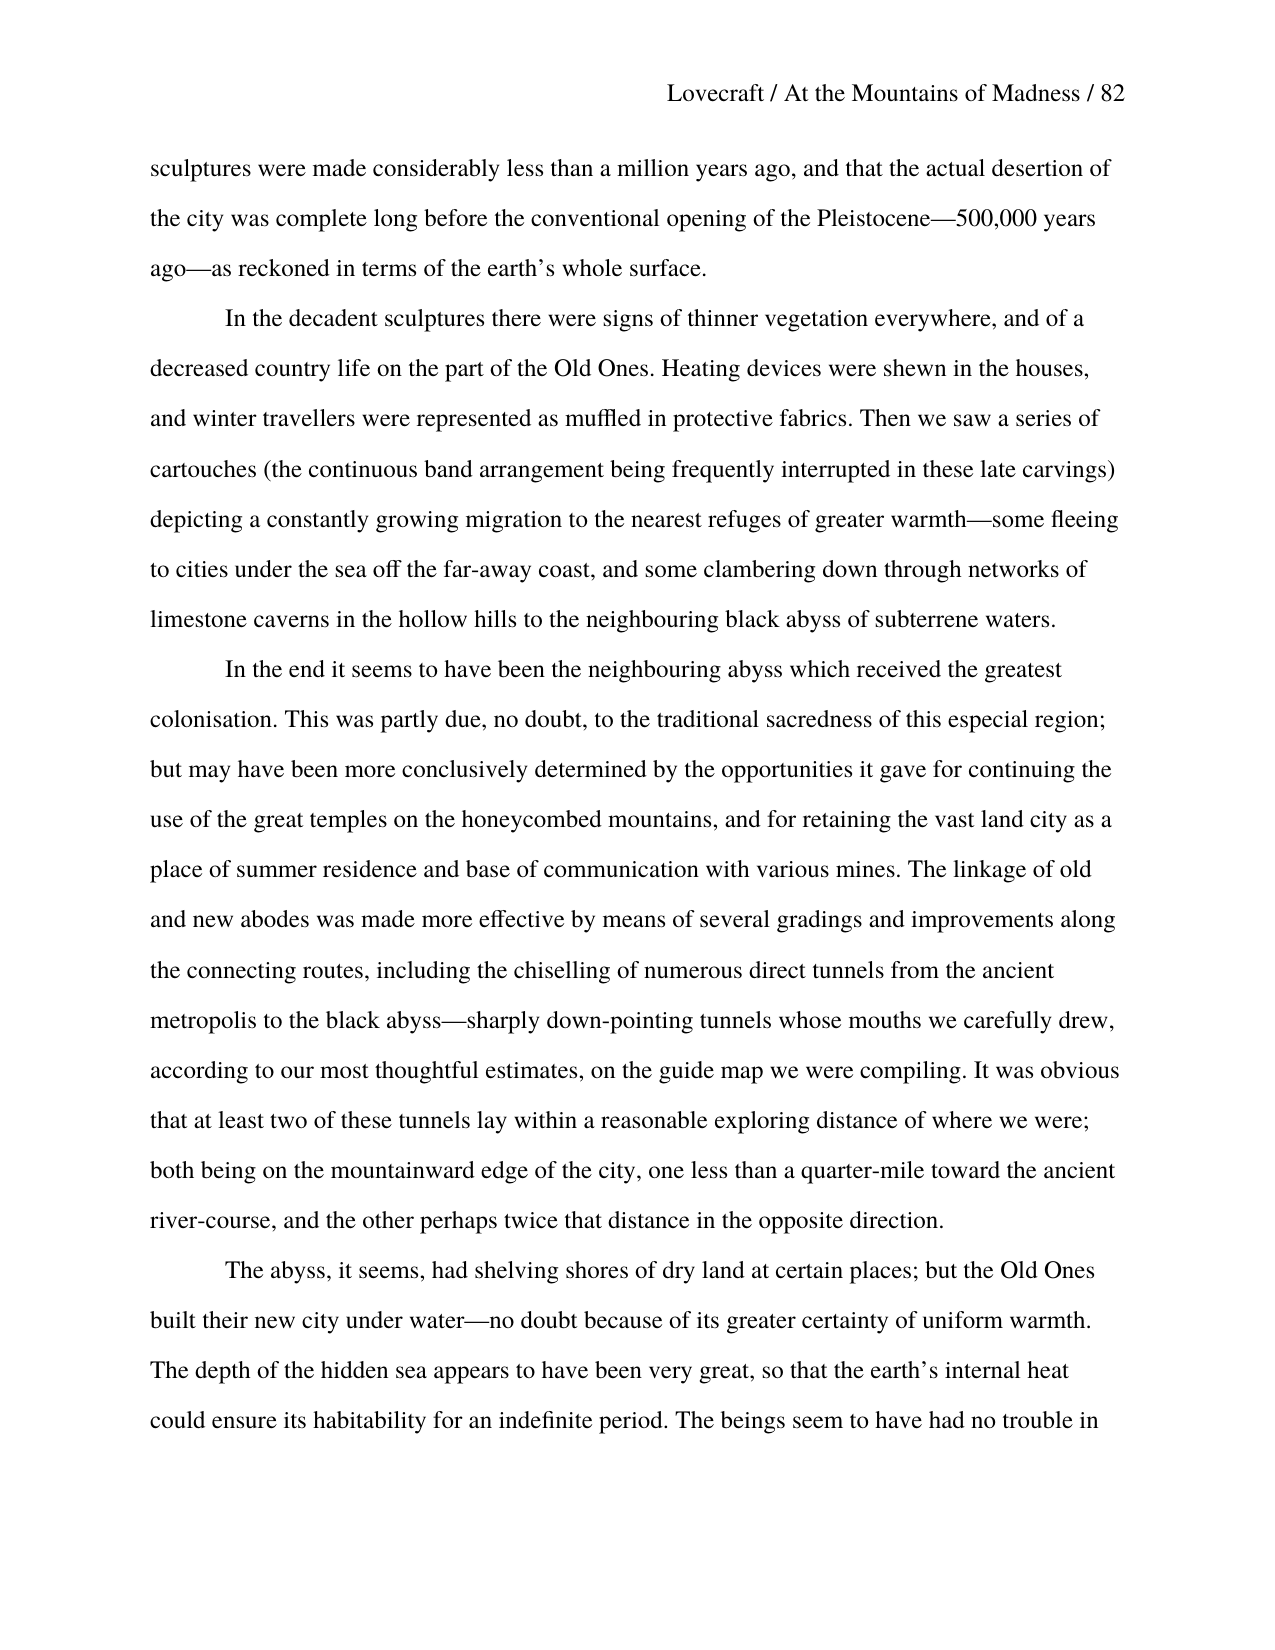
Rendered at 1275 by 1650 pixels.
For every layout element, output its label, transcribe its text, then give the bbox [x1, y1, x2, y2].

text The abyss, it seems, had shelving shores of dry land at certain places; but the Old Ones built their new city under water—no doubt because of its greater certainty of uniform warmth. The depth of the hidden sea appears to have been very great, so that the earth’s internal heat could ensure its habitability for an indefinite period. The beings seem to have had no trouble in [150, 1252, 1125, 1436]
text In the end it seems to have been the neighbouring abyss which received the greatest colonisation. This was partly due, no doubt, to the traditional sacredness of this especial region; but may have been more conclusively determined by the opportunities it gave for continuing the use of the great temples on the honeycombed mountains, and for retaining the vast land city as a place of summer residence and base of communication with various mines. The linkage of old and new abodes was made more effective by means of several gradings and improvements along the connecting routes, including the chiselling of numerous direct tunnels from the ancient metropolis to the black abyss—sharply down-pointing tunnels whose mouths we carefully drew, according to our most thoughtful estimates, on the guide map we were compiling. It was obvious that at least two of these tunnels lay within a reasonable exploring distance of where we were; both being on the mountainward edge of the city, one less than a quarter-mile toward the ancient river-course, and the other perhaps twice that distance in the opposite direction. [150, 651, 1125, 1236]
text In the decadent sculptures there were signs of thinner vegetation everywhere, and of a decreased country life on the part of the Old Ones. Heating devices were shewn in the houses, and winter travellers were represented as muffled in protective fabrics. Then we saw a series of cartouches (the continuous band arrangement being frequently interrupted in these late carvings) depicting a constantly growing migration to the nearest refuges of greater warmth—some fleeing to cities under the sea off the far-away coast, and some clambering down through networks of limestone caverns in the hollow hills to the neighbouring black abyss of subterrene waters. [150, 300, 1125, 634]
text sculptures were made considerably less than a million years ago, and that the actual desertion of the city was complete long before the conventional opening of the Pleistocene—500,000 years ago—as reckoned in terms of the earth’s whole surface. [150, 150, 1125, 284]
